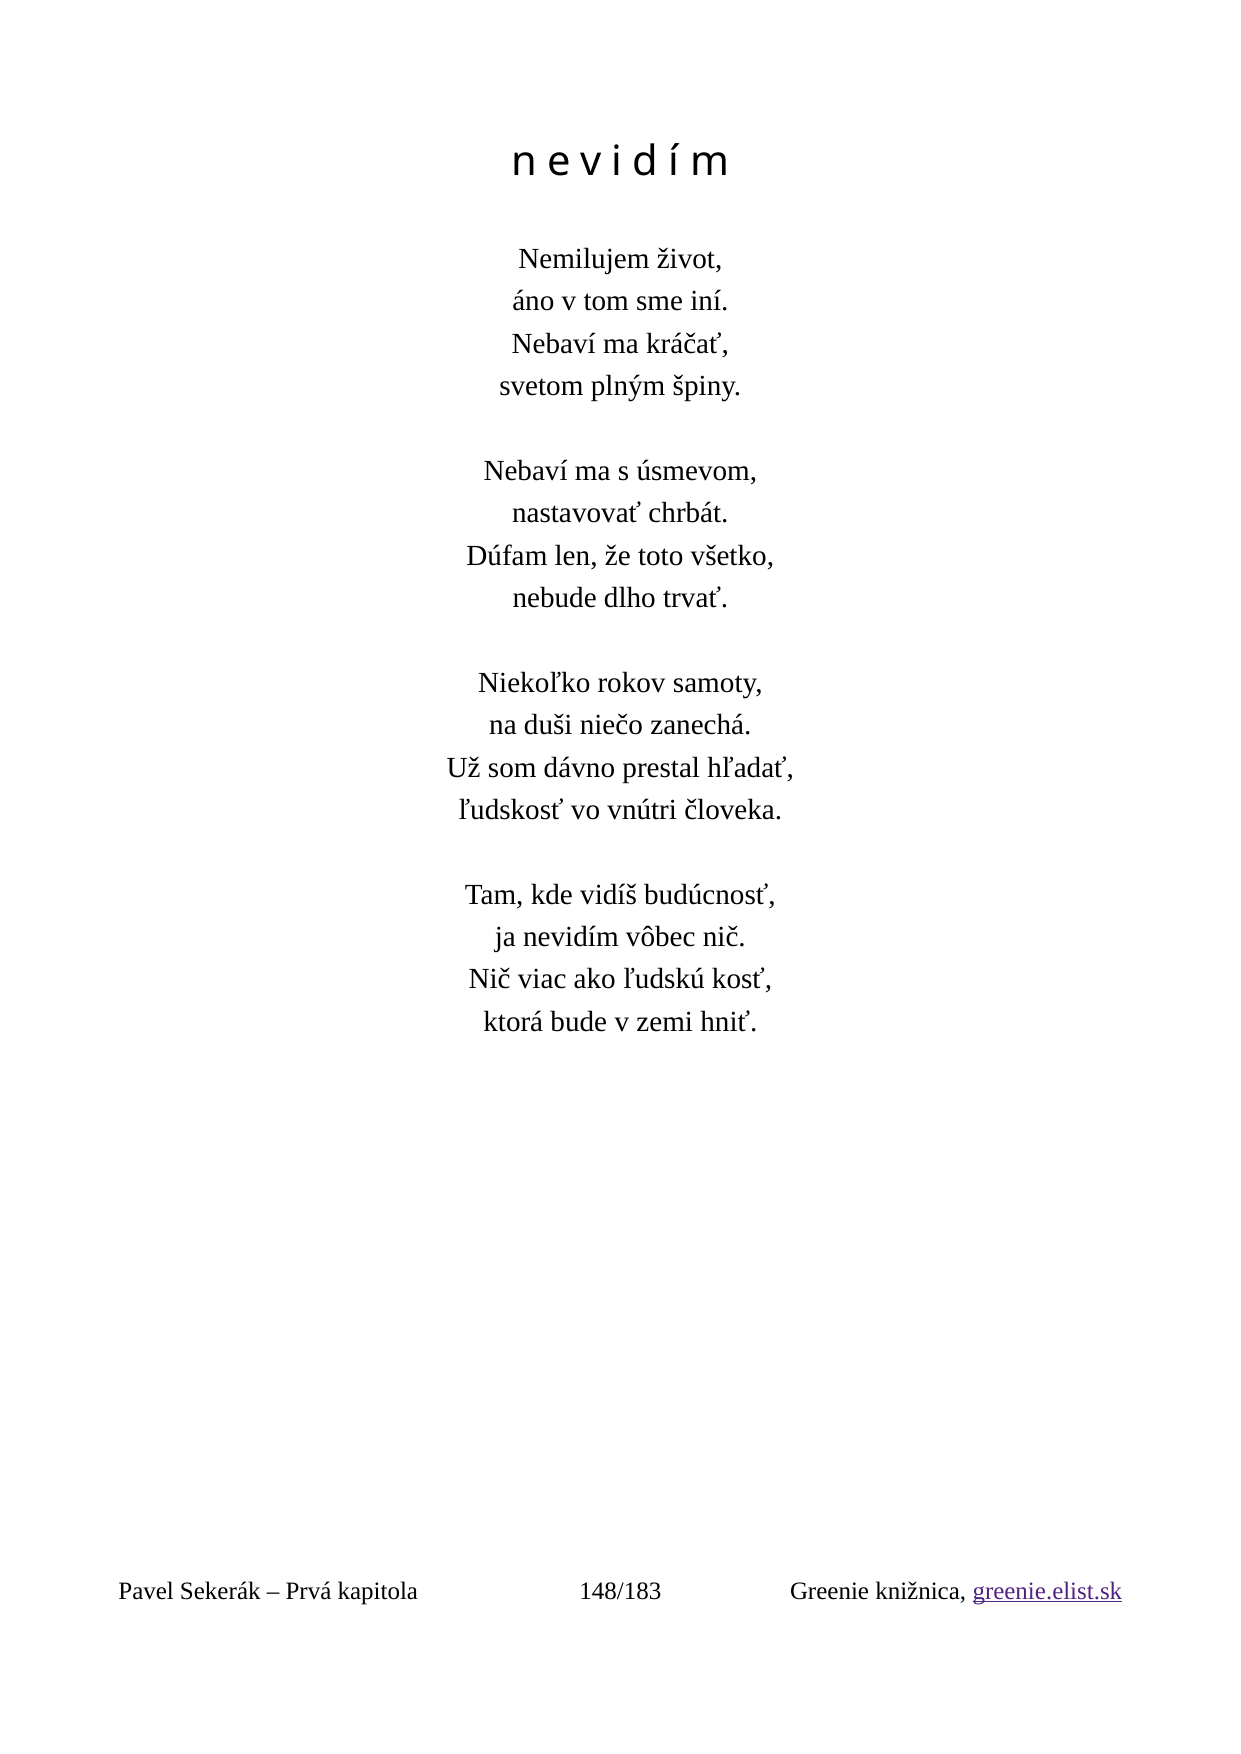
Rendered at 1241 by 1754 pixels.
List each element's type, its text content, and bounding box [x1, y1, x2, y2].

text ľudskosť vo vnútri človeka. [106, 792, 1134, 826]
text Nebaví ma s úsmevom, [106, 453, 1134, 486]
text nastavovať chrbát. [106, 495, 1134, 529]
text ktorá bude v zemi hniť. [106, 1004, 1134, 1038]
text Nebaví ma kráčať, [106, 326, 1134, 359]
text Dúfam len, že toto všetko, [106, 538, 1134, 571]
subtitle nevidím [106, 131, 1134, 188]
text áno v tom sme iní. [106, 283, 1134, 317]
text Niekoľko rokov samoty, [106, 665, 1134, 698]
text Nemilujem život, [106, 241, 1134, 274]
text Nič viac ako ľudskú kosť, [106, 962, 1134, 995]
text na duši niečo zanechá. [106, 707, 1134, 741]
text nebude dlho trvať. [106, 580, 1134, 614]
text Tam, kde vidíš budúcnosť, [106, 877, 1134, 910]
text Už som dávno prestal hľadať, [106, 750, 1134, 783]
text svetom plným špiny. [106, 368, 1134, 402]
text ja nevidím vôbec nič. [106, 919, 1134, 953]
